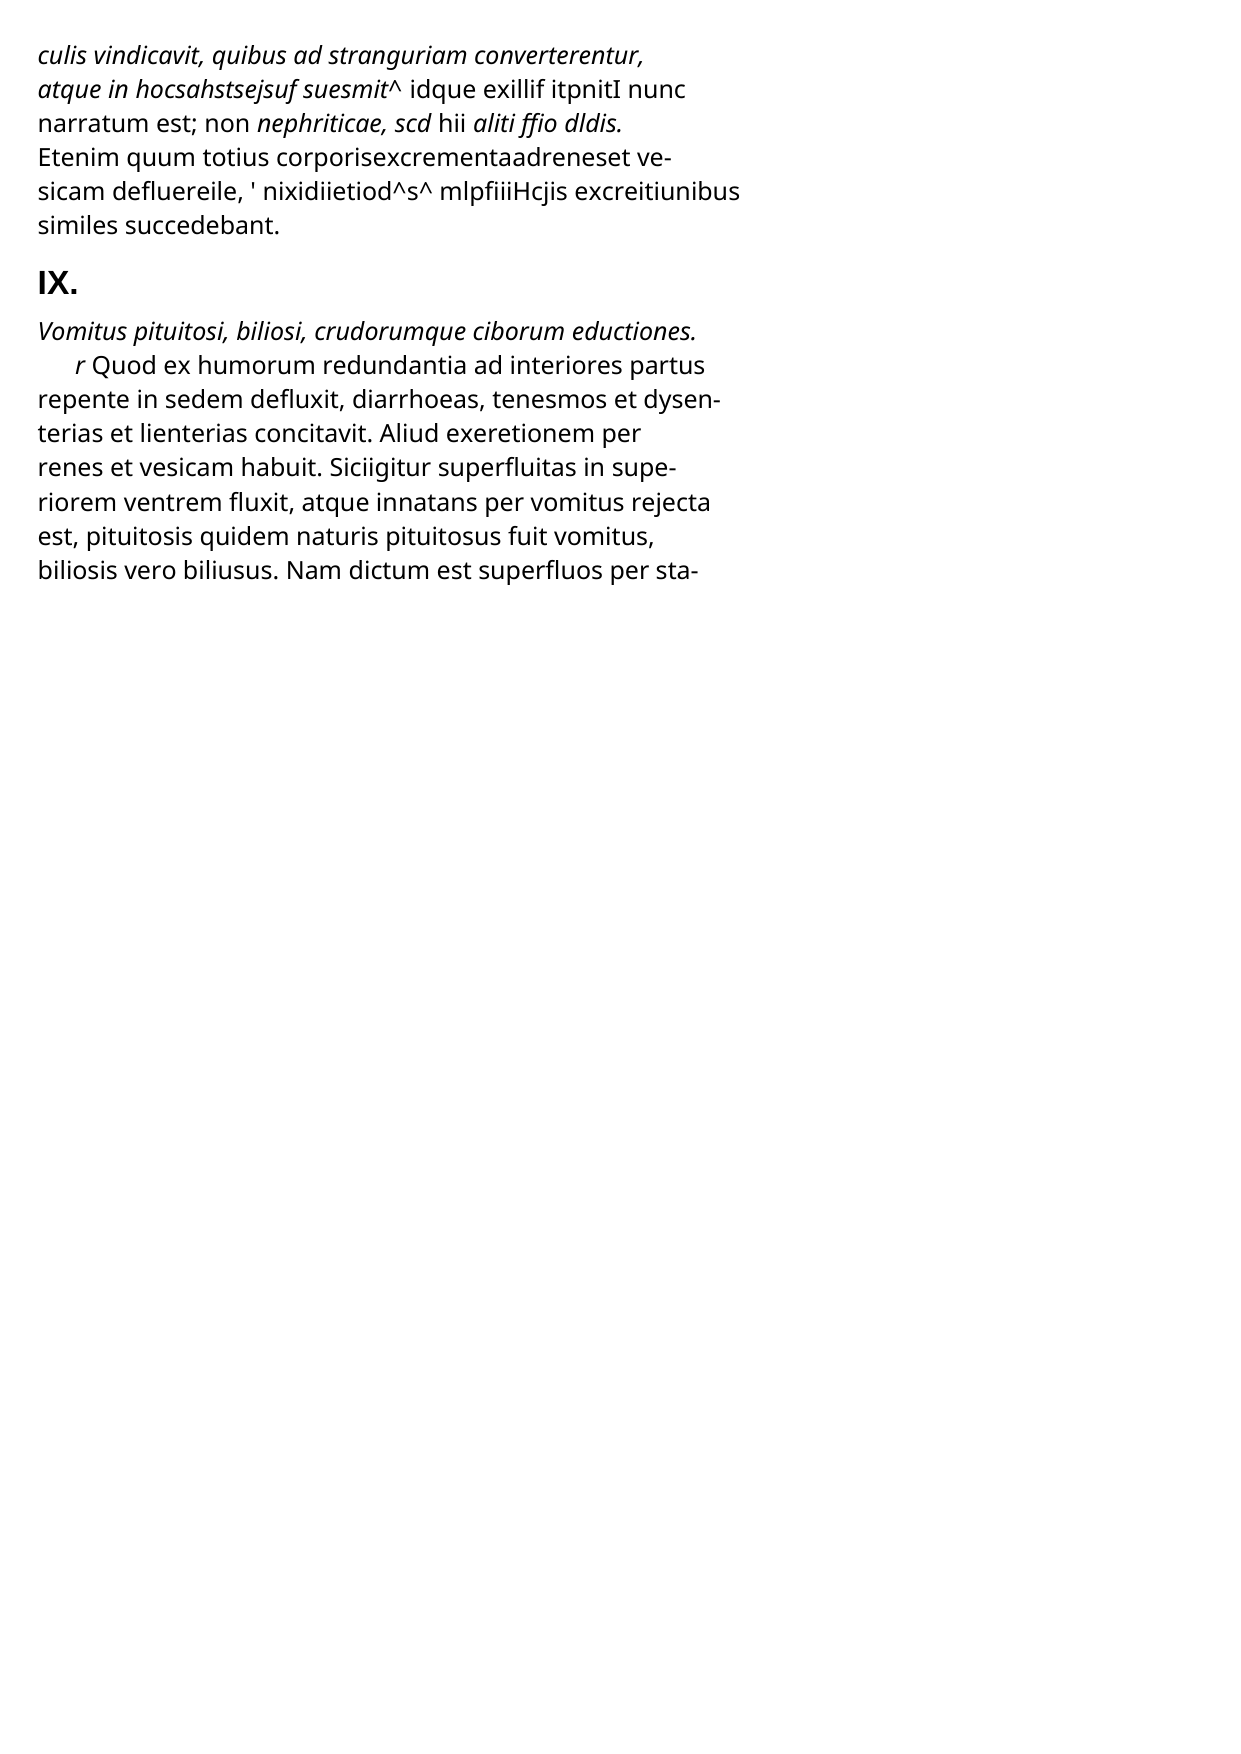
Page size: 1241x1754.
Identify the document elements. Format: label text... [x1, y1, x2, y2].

text r Quod ex humorum redundantia ad interiores partus repente in sedem defluxit, diarrhoeas, tenesmos et dysen- terias et lienterias concitavit. Aliud exeretionem per renes et vesicam habuit. Siciigitur superfluitas in supe- riorem ventrem fluxit, atque innatans per vomitus rejecta est, pituitosis quidem naturis pituitosus fuit vomitus, biliosis vero biliusus. Nam dictum est superfluos per sta- [37, 348, 1203, 586]
text culis vindicavit, quibus ad stranguriam converterentur, atque in hocsahstsejsuf suesmit^ idque exillif itpnitI nunc narratum est; non nephriticae, scd hii aliti ffio dldis. Etenim quum totius corporisexcrementaadreneset ve- sicam defluereile, ' nixidiietiod^s^ mlpfiiiHcjis excreitiunibus similes succedebant. [37, 37, 1203, 242]
subtitle IX. [37, 263, 1203, 301]
text Vomitus pituitosi, biliosi, crudorumque ciborum eductiones. [37, 314, 1203, 348]
